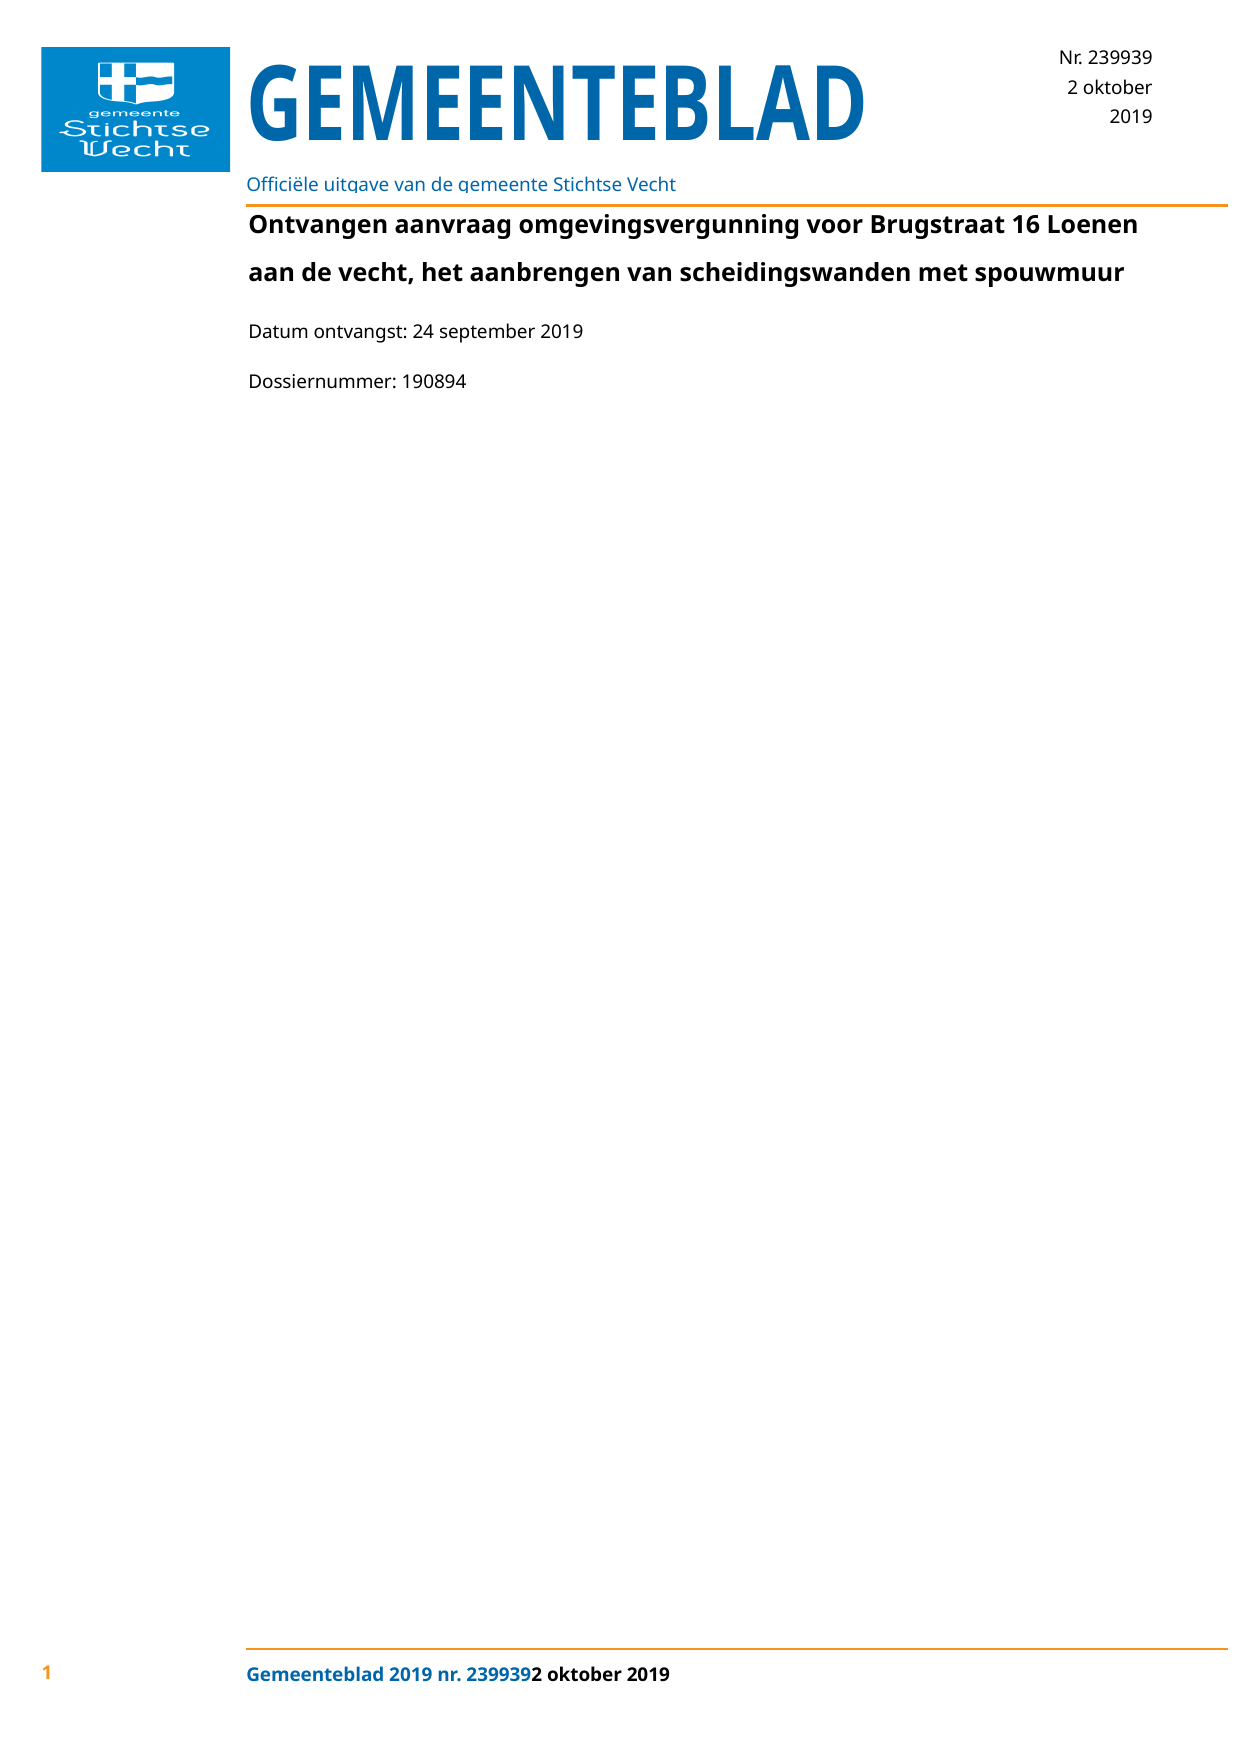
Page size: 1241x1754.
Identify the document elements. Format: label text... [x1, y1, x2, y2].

picture [137, 63, 174, 103]
picture [99, 63, 135, 101]
text Ontvangen aanvraag omgevingsvergunning voor Brugstraat 16 Loenen aan de vecht, het aanbrengen van scheidingswanden met spouwmuur [248, 207, 1152, 288]
text Datum ontvangst: 24 september 2019 [248, 318, 1152, 344]
text Dossiernummer: 190894 [248, 368, 1152, 394]
